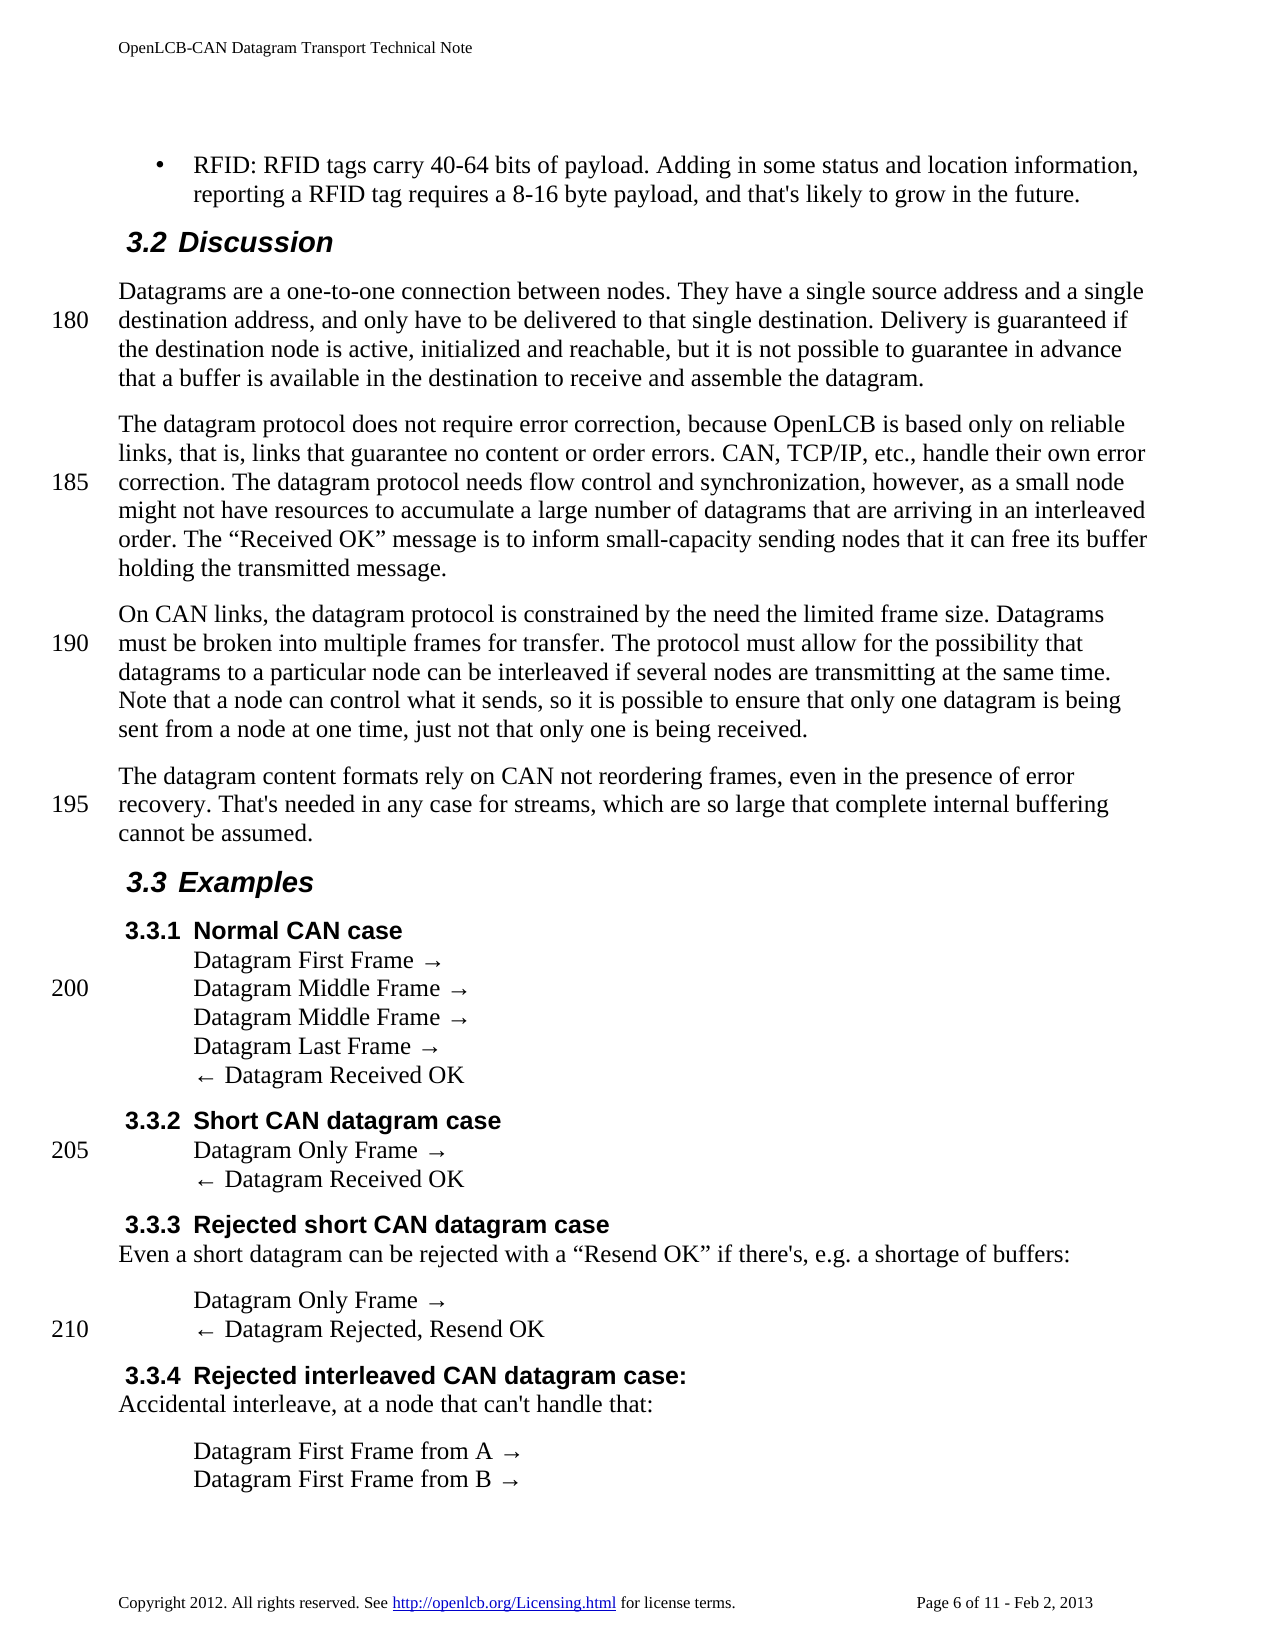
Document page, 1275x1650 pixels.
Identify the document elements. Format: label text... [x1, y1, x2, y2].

subtitle Rejected short CAN datagram case [118, 1210, 1157, 1239]
list RFID: RFID tags carry 40-64 bits of payload. Adding in some status and location information, reporting a RFID tag requires a 8-16 byte payload, and that's likely to grow in the future. [156, 150, 1157, 207]
text Datagrams are a one-to-one connection between nodes. They have a single source address and a single destination address, and only have to be delivered to that single destination. Delivery is guaranteed if the destination node is active, initialized and reachable, but it is not possible to guarantee in advance that a buffer is available in the destination to receive and assemble the datagram. [118, 276, 1157, 391]
subtitle Discussion [118, 225, 1157, 259]
text Datagram First Frame from A → Datagram First Frame from B → [118, 1436, 1157, 1493]
text Accidental interleave, at a node that can't handle that: [118, 1389, 1157, 1418]
text Datagram Last Frame → [118, 1031, 1157, 1060]
text The datagram protocol does not require error correction, because OpenLCB is based only on reliable links, that is, links that guarantee no content or order errors. CAN, TCP/IP, etc., handle their own error correction. The datagram protocol needs flow control and synchronization, however, as a small node might not have resources to accumulate a large number of datagrams that are arriving in an interleaved order. The “Received OK” message is to inform small-capacity sending nodes that it can free its buffer holding the transmitted message. [118, 409, 1157, 582]
text ← Datagram Received OK [118, 1060, 1157, 1088]
subtitle Short CAN datagram case [118, 1106, 1157, 1135]
text Datagram Middle Frame → [118, 1002, 1157, 1031]
text On CAN links, the datagram protocol is constrained by the need the limited frame size. Datagrams must be broken into multiple frames for transfer. The protocol must allow for the possibility that datagrams to a particular node can be interleaved if several nodes are transmitting at the same time. Note that a node can control what it sends, so it is possible to ensure that only one datagram is being sent from a node at one time, just not that only one is being received. [118, 599, 1157, 743]
subtitle Normal CAN case [118, 916, 1157, 945]
text ← Datagram Rejected, Resend OK [118, 1314, 1157, 1343]
text Datagram Only Frame → [118, 1285, 1157, 1314]
text The datagram content formats rely on CAN not reordering frames, even in the presence of error recovery. That's needed in any case for streams, which are so large that complete internal buffering cannot be assumed. [118, 761, 1157, 847]
text Datagram Middle Frame → [118, 973, 1157, 1002]
text Even a short datagram can be rejected with a “Resend OK” if there's, e.g. a shortage of buffers: [118, 1239, 1157, 1268]
text ← Datagram Received OK [118, 1164, 1157, 1192]
subtitle Rejected interleaved CAN datagram case: [118, 1361, 1157, 1389]
text Datagram Only Frame → [118, 1135, 1157, 1164]
subtitle Examples [118, 865, 1157, 898]
text Datagram First Frame → [118, 945, 1157, 973]
